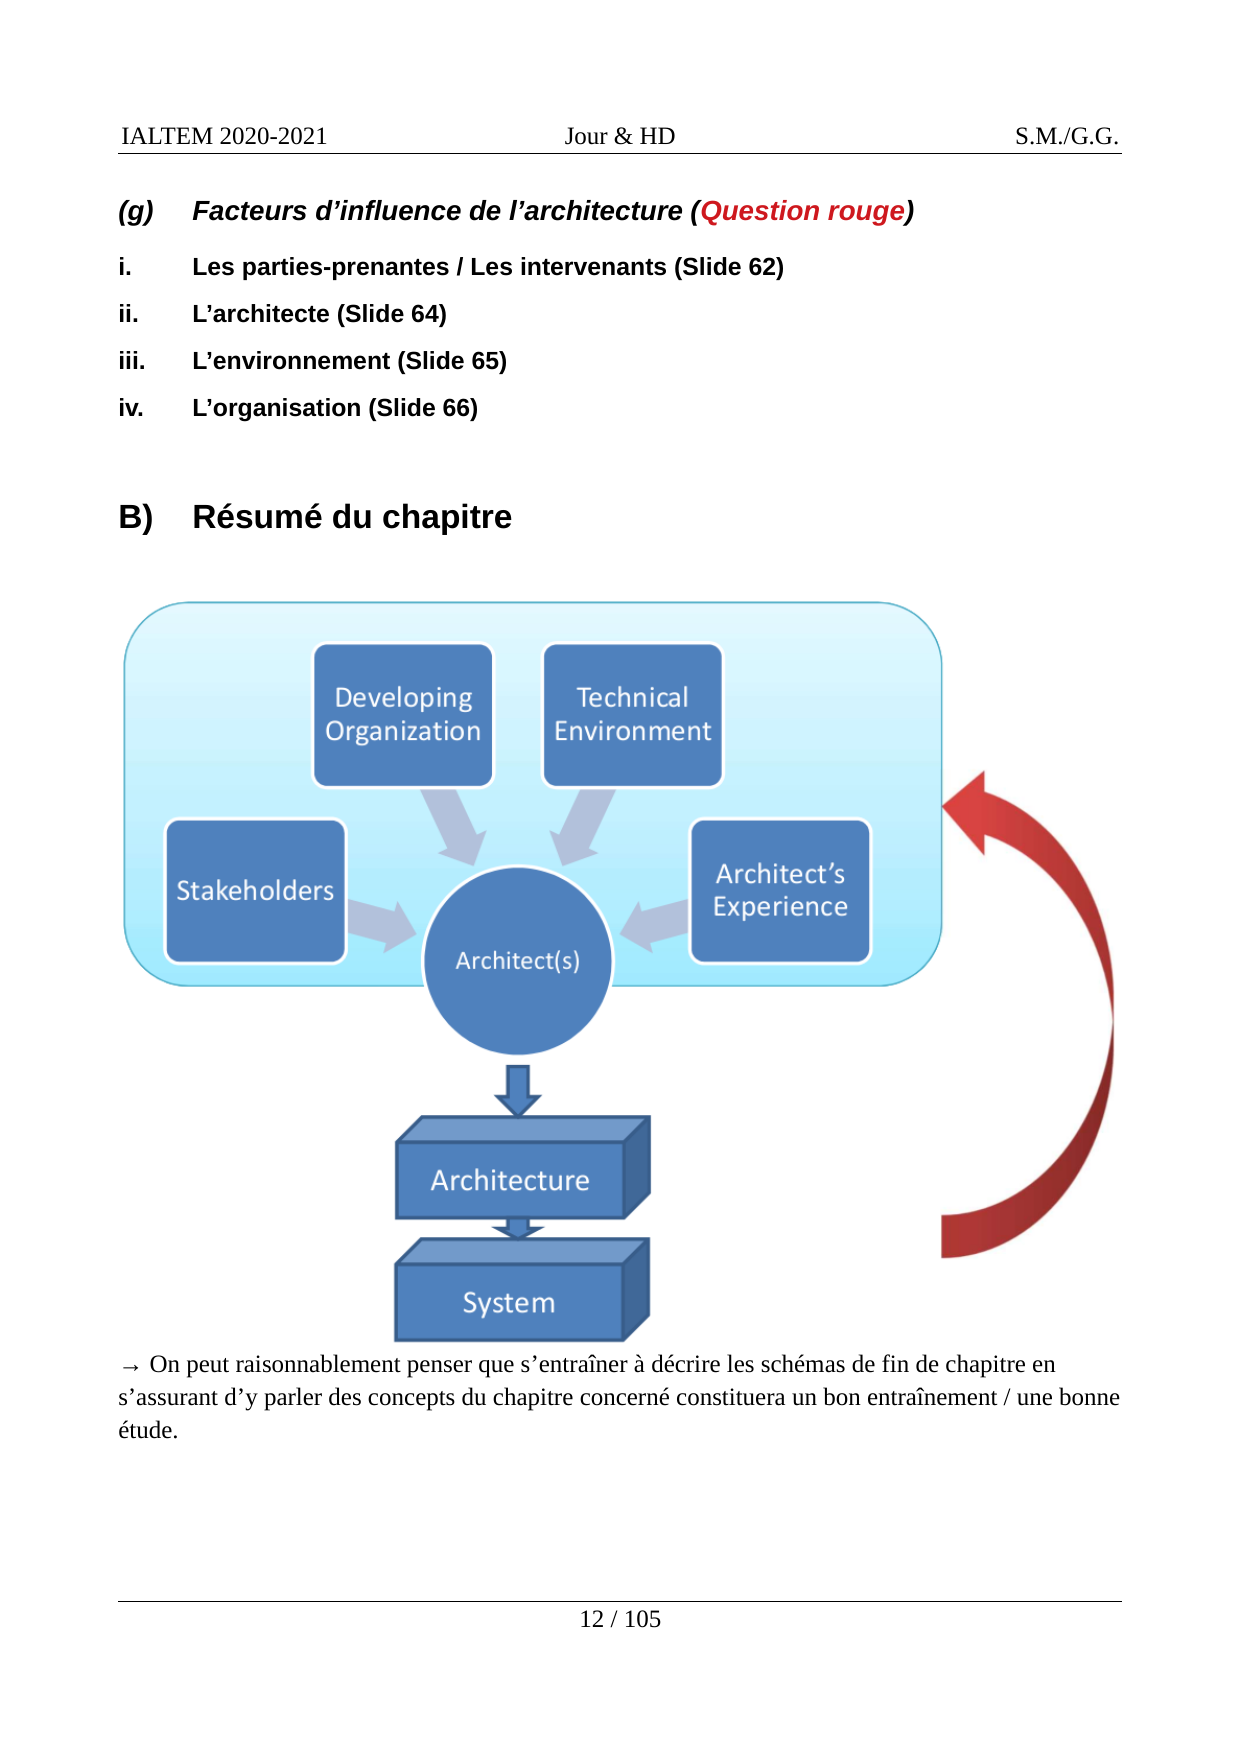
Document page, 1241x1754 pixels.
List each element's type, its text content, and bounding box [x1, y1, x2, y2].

subtitle Les parties-prenantes / Les intervenants (Slide 62) [118, 252, 1122, 280]
subtitle Résumé du chapitre [118, 497, 1122, 535]
subtitle Facteurs d’influence de l’architecture (Question rouge) [118, 195, 1122, 227]
text → On peut raisonnablement penser que s’entraîner à décrire les schémas de fin de chapitre en s’assurant d’y parler des concepts du chapitre concerné constituera un bon entraînement / une bonne étude. [118, 1349, 1122, 1444]
subtitle L’organisation (Slide 66) [118, 393, 1122, 422]
subtitle L’architecte (Slide 64) [118, 299, 1122, 327]
picture [118, 595, 1123, 1349]
subtitle L’environnement (Slide 65) [118, 346, 1122, 375]
